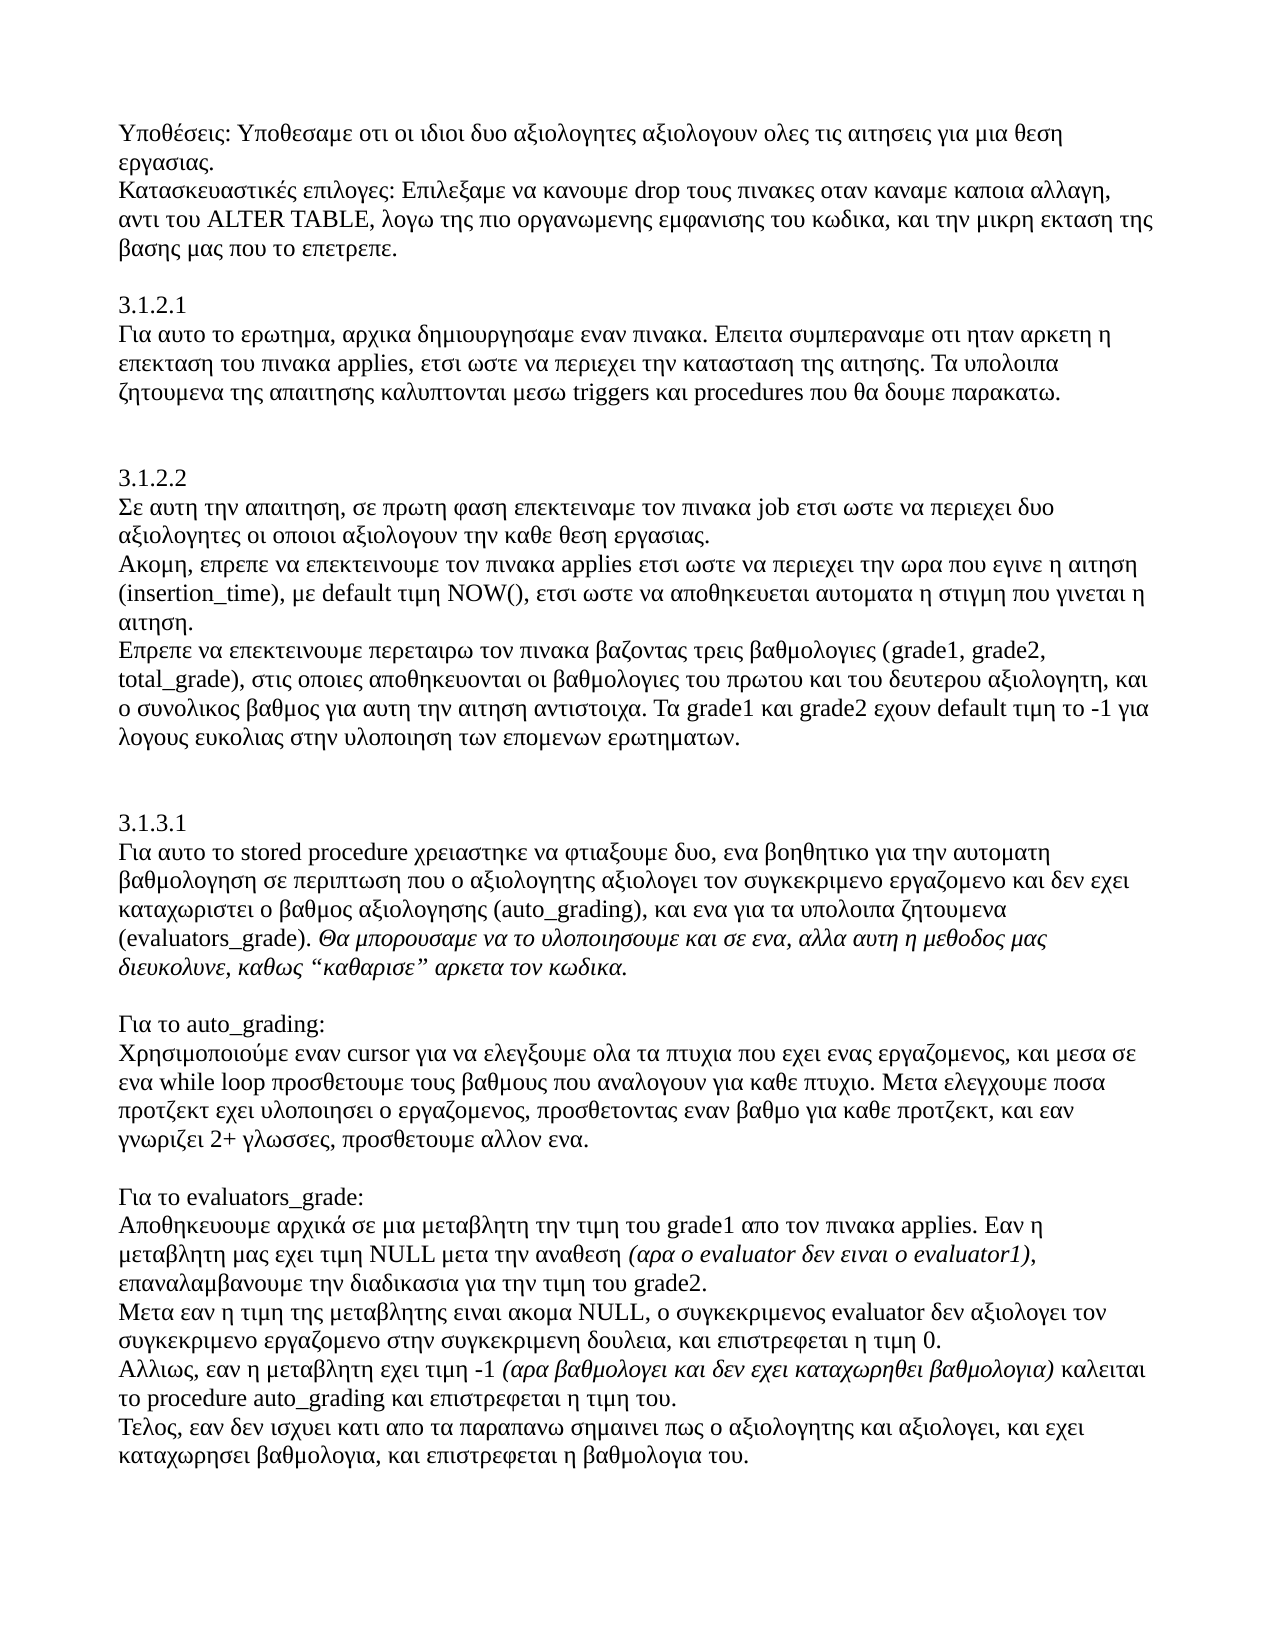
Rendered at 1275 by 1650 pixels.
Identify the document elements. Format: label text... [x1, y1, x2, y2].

text Για το auto_grading: [118, 1009, 1157, 1038]
text 3.1.2.1 [118, 291, 1157, 319]
text 3.1.3.1 [118, 808, 1157, 837]
text 3.1.2.2 [118, 434, 1157, 492]
text Χρησιμοποιούμε εναν cursor για να ελεγξουμε ολα τα πτυχια που εχει ενας εργαζομενος, και μεσα σε ενα while loop προσθετουμε τους βαθμους που αναλογουν για καθε πτυχιο. Μετα ελεγχουμε ποσα προτζεκτ εχει υλοποιησει ο εργαζομενος, προσθετοντας εναν βαθμο για καθε προτζεκτ, και εαν γνωριζει 2+ γλωσσες, προσθετουμε αλλον ενα. [118, 1038, 1157, 1153]
text Υποθέσεις: Υποθεσαμε οτι οι ιδιοι δυο αξιολογητες αξιολογουν ολες τις αιτησεις για μια θεση εργασιας. [118, 118, 1157, 176]
text Τελος, εαν δεν ισχυει κατι απο τα παραπανω σημαινει πως ο αξιολογητης και αξιολογει, και εχει καταχωρησει βαθμολογια, και επιστρεφεται η βαθμολογια του. [118, 1412, 1157, 1469]
text Σε αυτη την απαιτηση, σε πρωτη φαση επεκτειναμε τον πινακα job ετσι ωστε να περιεχει δυο αξιολογητες οι οποιοι αξιολογουν την καθε θεση εργασιας. [118, 492, 1157, 549]
text Κατασκευαστικές επιλογες: Επιλεξαμε να κανουμε drop τους πινακες οταν καναμε καποια αλλαγη, αντι του ALTER TABLE, λογω της πιο οργανωμενης εμφανισης του κωδικα, και την μικρη εκταση της βασης μας που το επετρεπε. [118, 176, 1157, 262]
text Μετα εαν η τιμη της μεταβλητης ειναι ακομα NULL, ο συγκεκριμενος evaluator δεν αξιολογει τον συγκεκριμενο εργαζομενο στην συγκεκριμενη δουλεια, και επιστρεφεται η τιμη 0. [118, 1297, 1157, 1354]
text Για το evaluators_grade: [118, 1182, 1157, 1211]
text Για αυτο το ερωτημα, αρχικα δημιουργησαμε εναν πινακα. Επειτα συμπεραναμε οτι ηταν αρκετη η επεκταση του πινακα applies, ετσι ωστε να περιεχει την κατασταση της αιτησης. Τα υπολοιπα ζητουμενα της απαιτησης καλυπτονται μεσω triggers και procedures που θα δουμε παρακατω. [118, 319, 1157, 434]
text Επρεπε να επεκτεινουμε περεταιρω τον πινακα βαζοντας τρεις βαθμολογιες (grade1, grade2, total_grade), στις οποιες αποθηκευονται οι βαθμολογιες του πρωτου και του δευτερου αξιολογητη, και ο συνολικος βαθμος για αυτη την αιτηση αντιστοιχα. Τα grade1 και grade2 εχουν default τιμη το -1 για λογους ευκολιας στην υλοποιηση των επομενων ερωτηματων. [118, 636, 1157, 751]
text Αποθηκευουμε αρχικά σε μια μεταβλητη την τιμη του grade1 απο τον πινακα applies. Εαν η μεταβλητη μας εχει τιμη NULL μετα την αναθεση (αρα ο evaluator δεν ειναι ο evaluator1), επαναλαμβανουμε την διαδικασια για την τιμη του grade2. [118, 1211, 1157, 1297]
text Ακομη, επρεπε να επεκτεινουμε τον πινακα applies ετσι ωστε να περιεχει την ωρα που εγινε η αιτηση (insertion_time), με default τιμη NOW(), ετσι ωστε να αποθηκευεται αυτοματα η στιγμη που γινεται η αιτηση. [118, 549, 1157, 636]
text Αλλιως, εαν η μεταβλητη εχει τιμη -1 (αρα βαθμολογει και δεν εχει καταχωρηθει βαθμολογια) καλειται το procedure auto_grading και επιστρεφεται η τιμη του. [118, 1354, 1157, 1412]
text Για αυτο το stored procedure χρειαστηκε να φτιαξουμε δυο, ενα βοηθητικο για την αυτοματη βαθμολογηση σε περιπτωση που ο αξιολογητης αξιολογει τον συγκεκριμενο εργαζομενο και δεν εχει καταχωριστει ο βαθμος αξιολογησης (auto_grading), και ενα για τα υπολοιπα ζητουμενα (evaluators_grade). Θα μπορουσαμε να το υλοποιησουμε και σε ενα, αλλα αυτη η μεθοδος μας διευκολυνε, καθως “καθαρισε” αρκετα τον κωδικα. [118, 837, 1157, 981]
